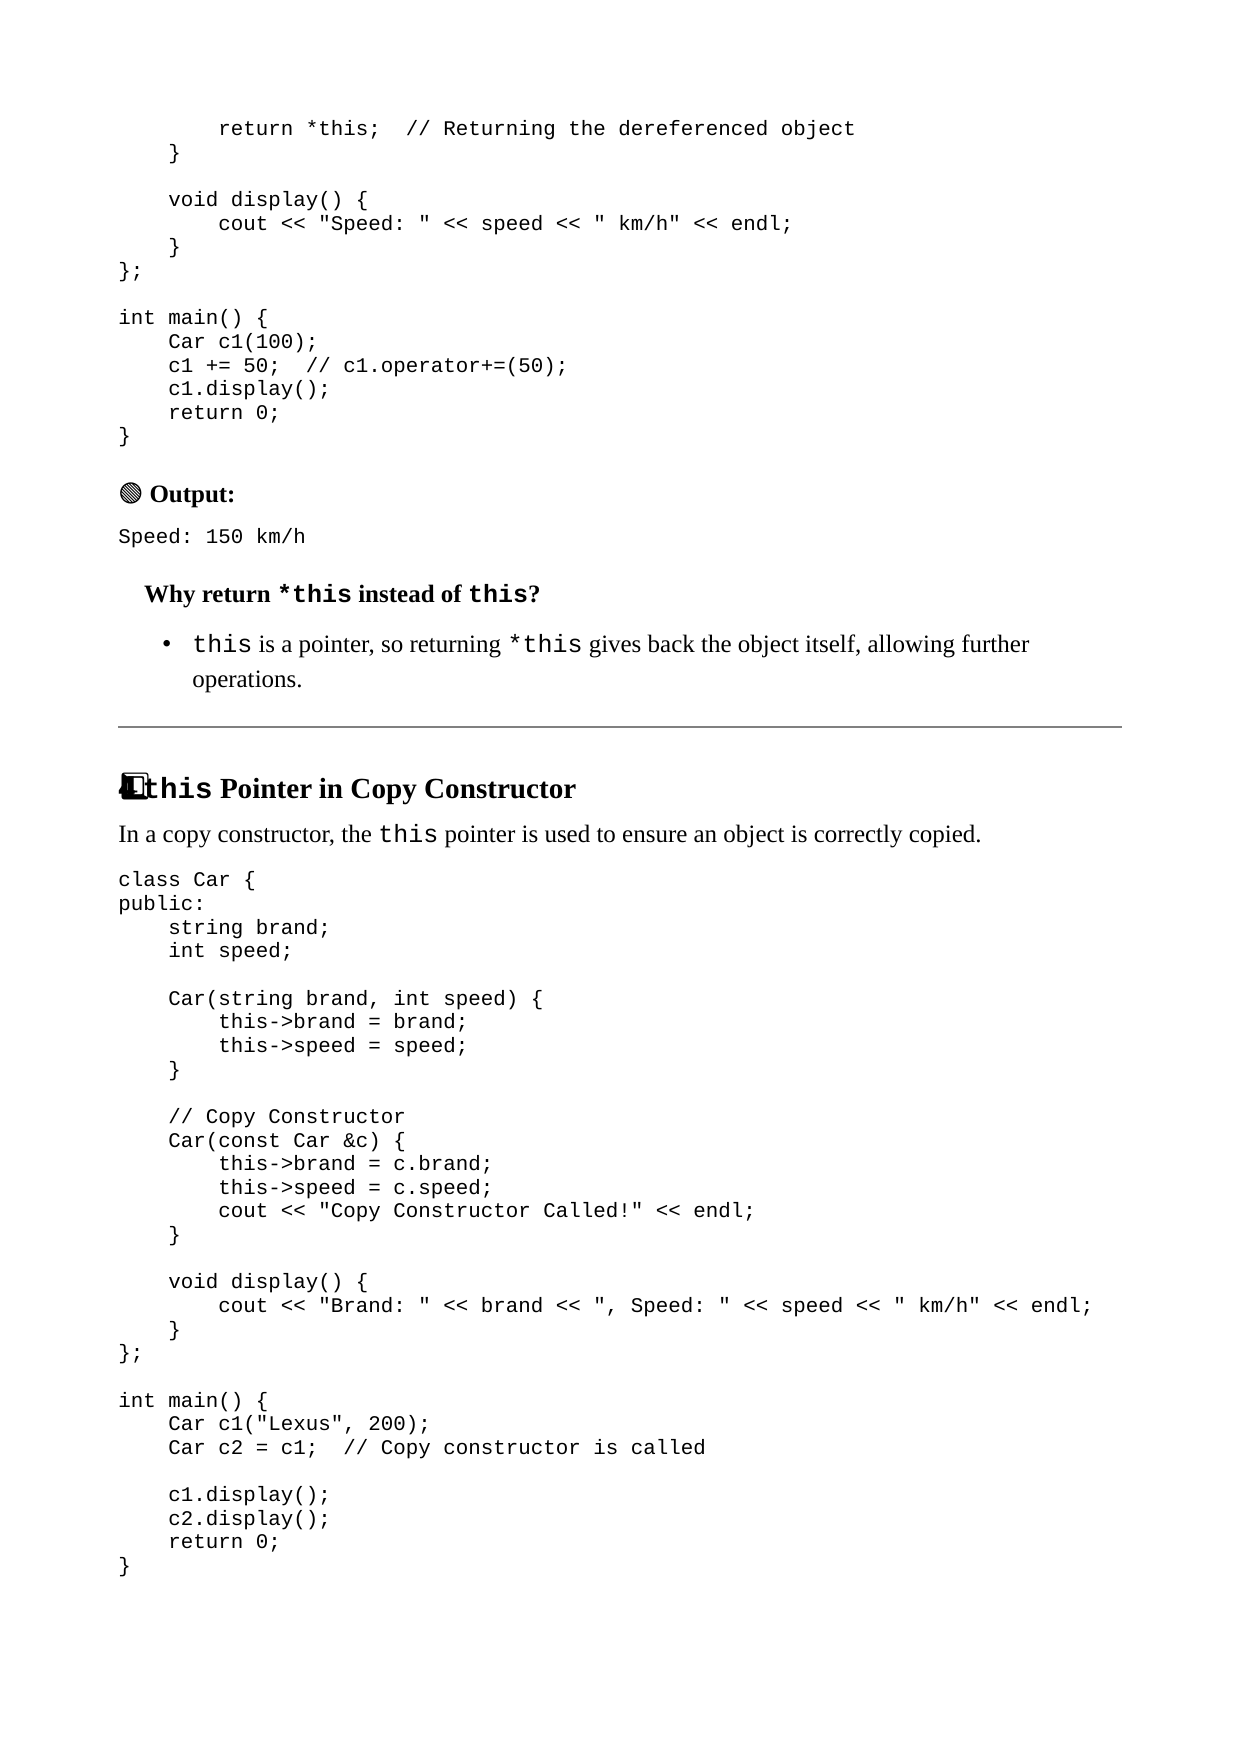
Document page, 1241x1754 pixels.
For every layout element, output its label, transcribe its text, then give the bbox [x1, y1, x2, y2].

subtitle 4️⃣ this Pointer in Copy Constructor [118, 771, 1122, 807]
text string brand; [118, 917, 1122, 940]
text In a copy constructor, the this pointer is used to ensure an object is correctly copied. [118, 819, 1122, 850]
text // Copy Constructor [118, 1106, 1122, 1129]
text } [118, 1555, 1122, 1579]
text int main() { [118, 307, 1122, 331]
text }; [118, 1342, 1122, 1366]
text Car(string brand, int speed) { [118, 988, 1122, 1011]
text } [118, 1319, 1122, 1342]
text this->speed = c.speed; [118, 1177, 1122, 1201]
text class Car { [118, 869, 1122, 893]
text } [118, 1059, 1122, 1082]
text Car c1("Lexus", 200); [118, 1413, 1122, 1437]
text void display() { [118, 189, 1122, 213]
text Speed: 150 km/h [118, 526, 1122, 550]
text cout << "Speed: " << speed << " km/h" << endl; [118, 213, 1122, 236]
text cout << "Copy Constructor Called!" << endl; [118, 1201, 1122, 1224]
text this->speed = speed; [118, 1035, 1122, 1059]
text return *this; // Returning the dereferenced object [118, 118, 1122, 142]
text return 0; [118, 402, 1122, 426]
text c2.display(); [118, 1508, 1122, 1532]
text } [118, 426, 1122, 449]
text Car c1(100); [118, 331, 1122, 354]
text int speed; [118, 940, 1122, 964]
text } [118, 142, 1122, 165]
text Car c2 = c1; // Copy constructor is called [118, 1437, 1122, 1461]
text void display() { [118, 1271, 1122, 1295]
list this is a pointer, so returning *this gives back the object itself, allowing further operations. [162, 629, 1122, 693]
text }; [118, 260, 1122, 284]
text this->brand = brand; [118, 1011, 1122, 1035]
text 🟢 Output: [118, 479, 1122, 507]
text } [118, 1224, 1122, 1248]
text public: [118, 893, 1122, 917]
text int main() { [118, 1390, 1122, 1413]
text c1.display(); [118, 378, 1122, 402]
text cout << "Brand: " << brand << ", Speed: " << speed << " km/h" << endl; [118, 1295, 1122, 1319]
text Car(const Car &c) { [118, 1129, 1122, 1153]
text this->brand = c.brand; [118, 1153, 1122, 1177]
text } [118, 236, 1122, 260]
text return 0; [118, 1532, 1122, 1555]
text 💡 Why return *this instead of this? [118, 579, 1122, 610]
text c1.display(); [118, 1484, 1122, 1508]
text c1 += 50; // c1.operator+=(50); [118, 354, 1122, 378]
